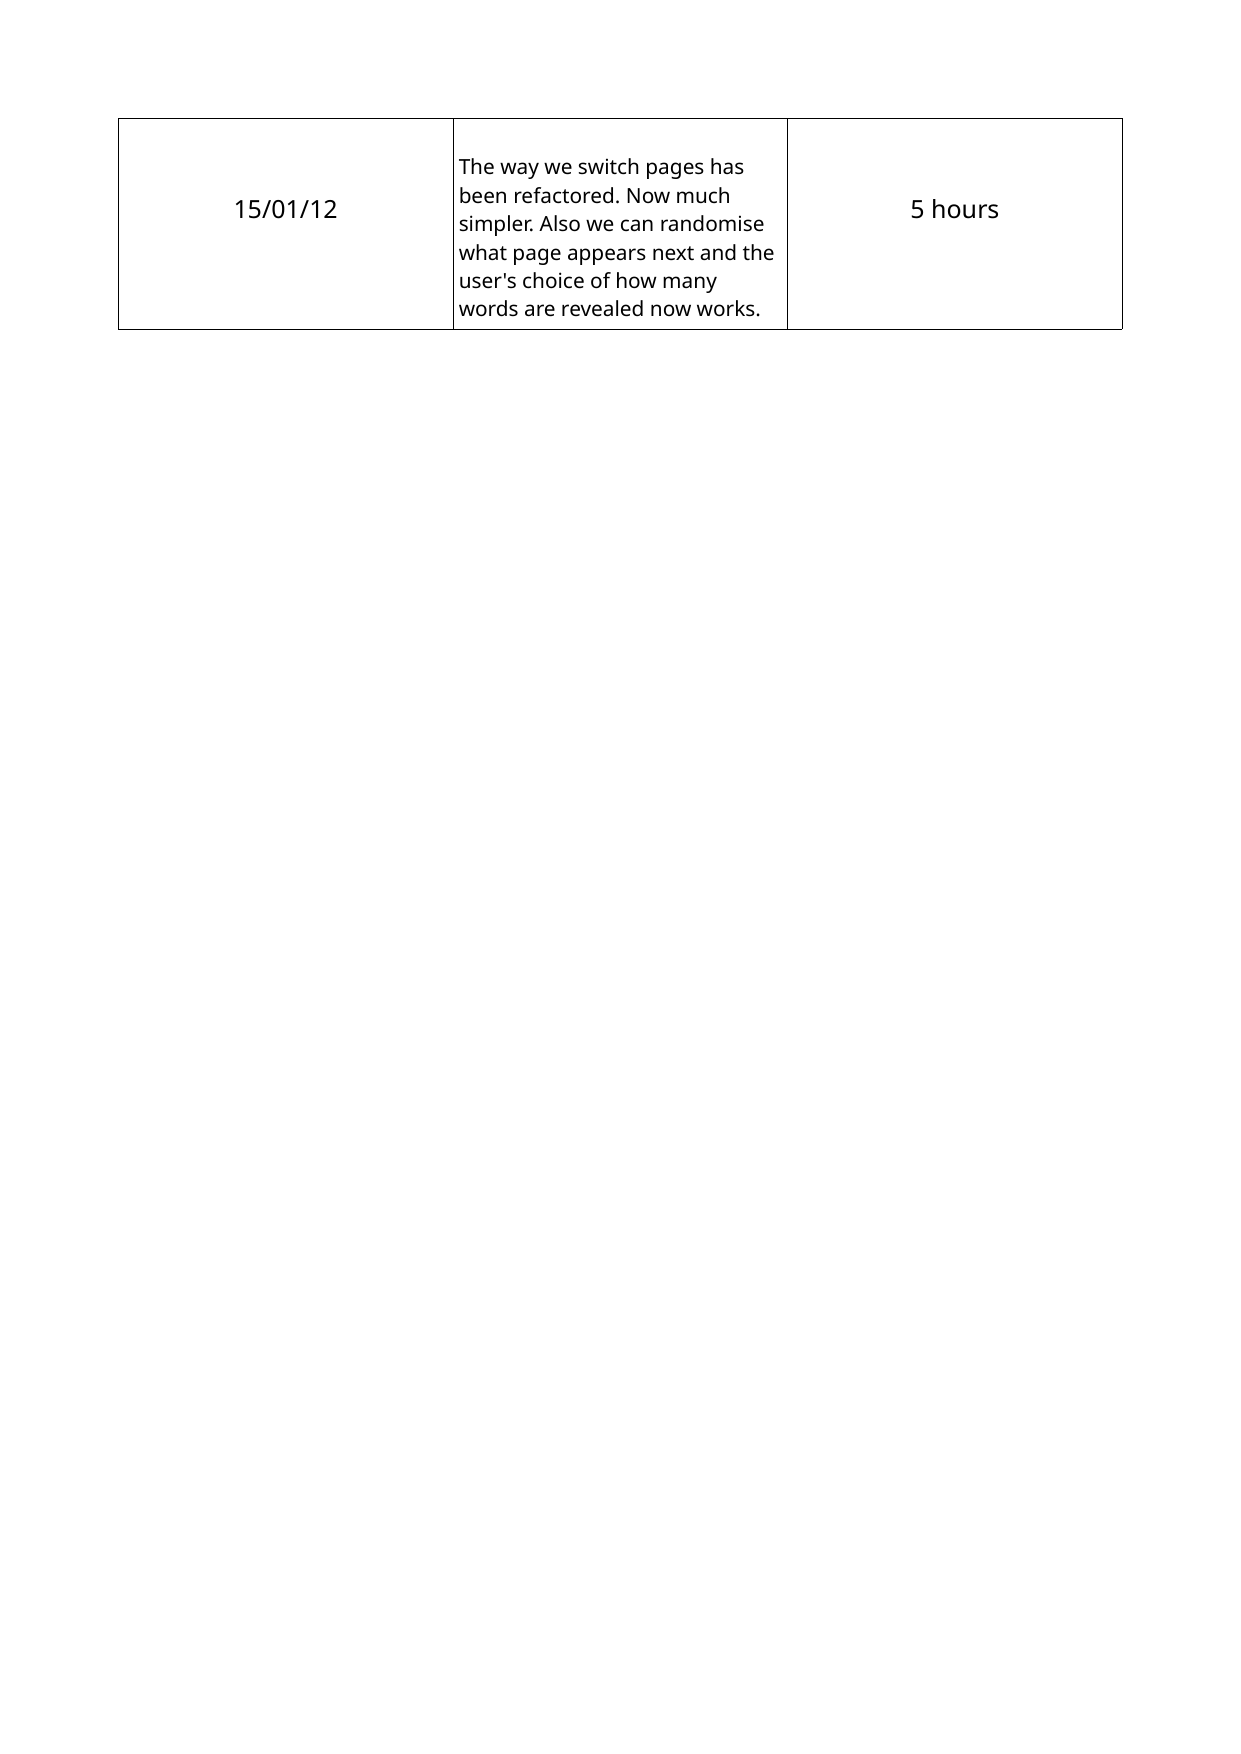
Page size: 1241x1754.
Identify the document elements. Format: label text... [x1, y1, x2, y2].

table_cell 15/01/12 [119, 119, 453, 329]
table_cell 5 hours [788, 119, 1122, 329]
table_cell The way we switch pages has been refactored. Now much simpler. Also we can randomise what page appears next and the user's choice of how many words are revealed now works. [454, 119, 787, 329]
